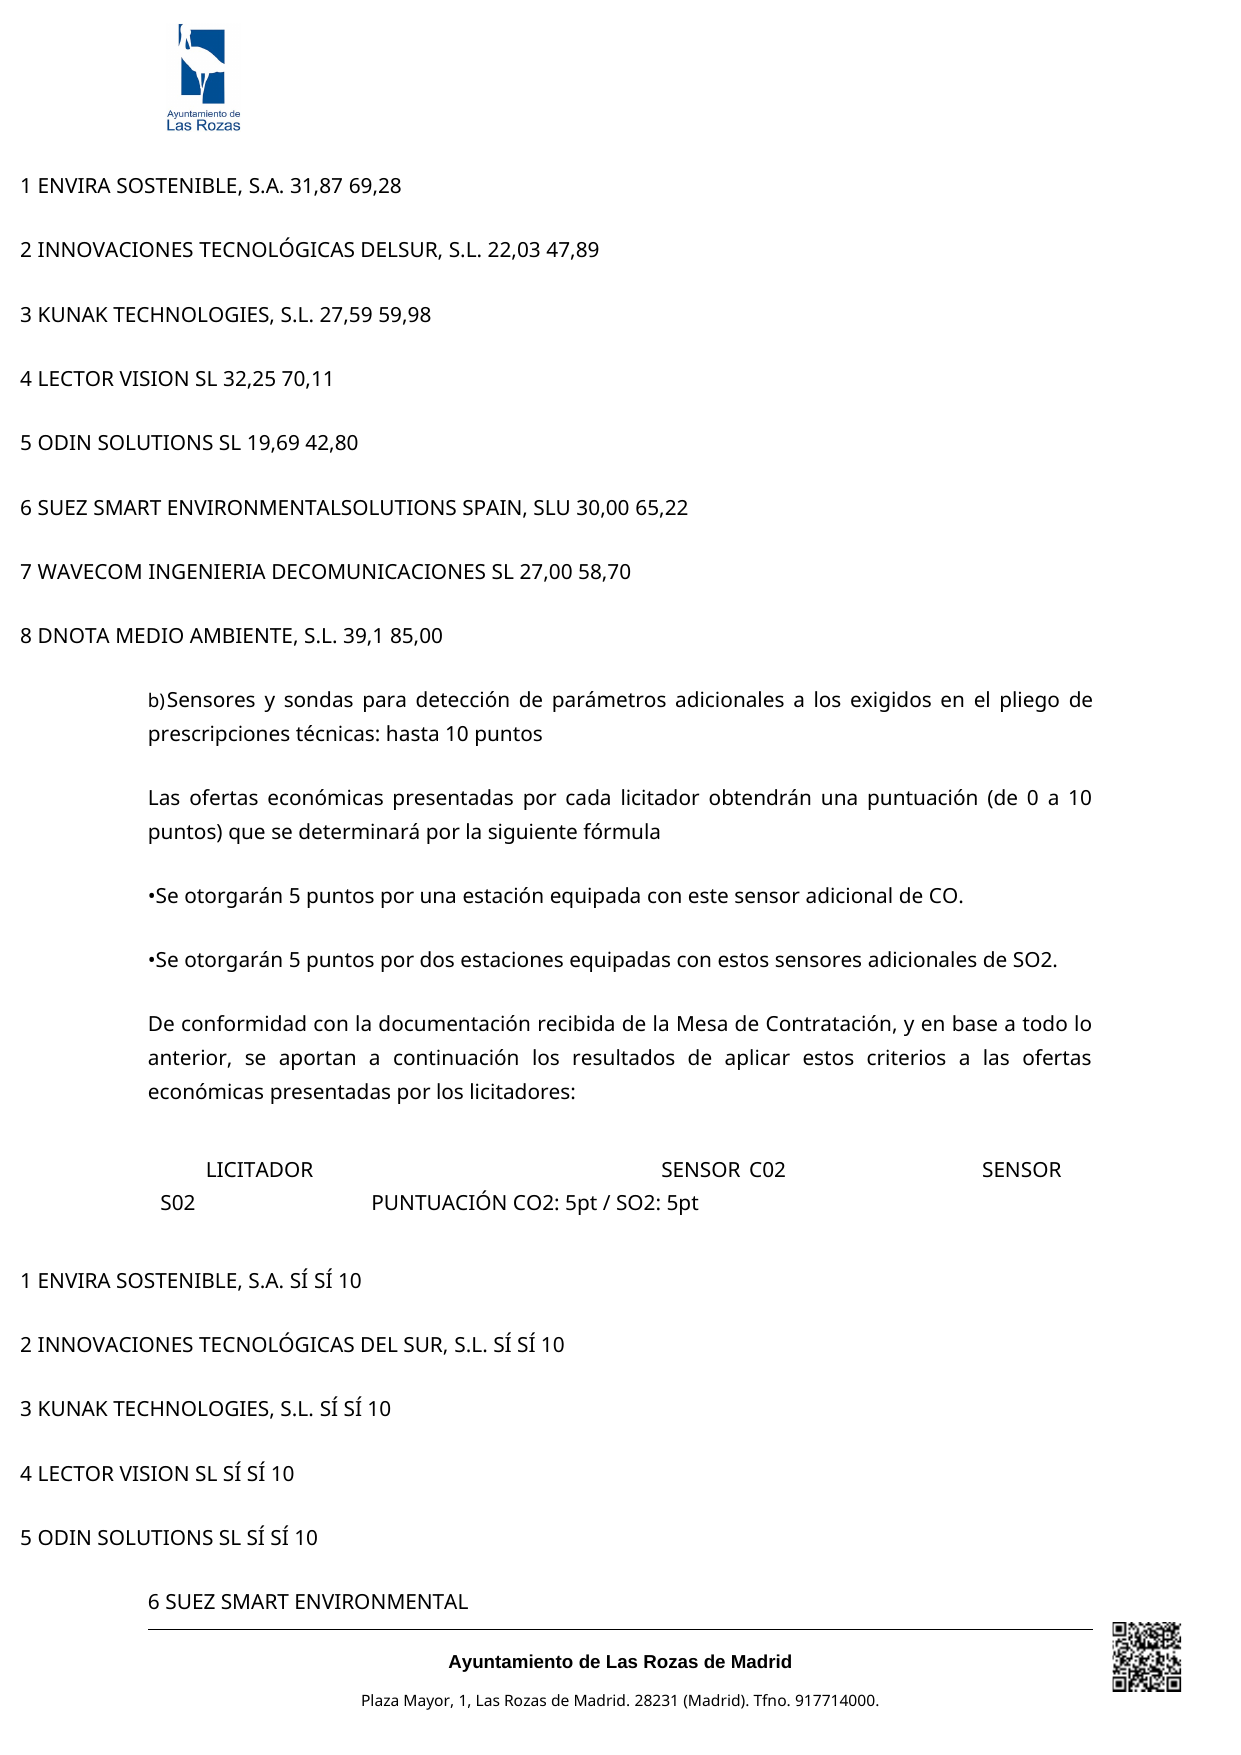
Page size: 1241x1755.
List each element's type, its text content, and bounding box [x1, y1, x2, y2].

list INNOVACIONES TECNOLÓGICAS DELSUR, S.L. 22,03 47,89 [20, 236, 1105, 264]
list KUNAK TECHNOLOGIES, S.L. SÍ SÍ 10 [20, 1394, 1105, 1423]
list SUEZ SMART ENVIRONMENTALSOLUTIONS SPAIN, SLU 30,00 65,22 [20, 493, 1105, 521]
list ENVIRA SOSTENIBLE, S.A. SÍ SÍ 10 [20, 1266, 1105, 1294]
text •Se otorgarán 5 puntos por dos estaciones equipadas con estos sensores adicionales de SO2. [148, 945, 1105, 973]
text LICITADOR SENSOR C02 SENSOR S02 PUNTUACIÓN CO2: 5pt / SO2: 5pt [160, 1155, 1074, 1217]
text •Se otorgarán 5 puntos por una estación equipada con este sensor adicional de CO. [148, 881, 1105, 909]
list WAVECOM INGENIERIA DECOMUNICACIONES SL 27,00 58,70 [20, 557, 1105, 585]
list LECTOR VISION SL SÍ SÍ 10 [20, 1459, 1105, 1487]
list SUEZ SMART ENVIRONMENTAL [148, 1587, 486, 1616]
text Las ofertas económicas presentadas por cada licitador obtendrán una puntuación (de 0 a 10 puntos) que se determinará por la siguiente fórmula [148, 783, 1093, 846]
list INNOVACIONES TECNOLÓGICAS DEL SUR, S.L. SÍ SÍ 10 [20, 1330, 1105, 1358]
list KUNAK TECHNOLOGIES, S.L. 27,59 59,98 [20, 300, 1105, 328]
list ODIN SOLUTIONS SL 19,69 42,80 [20, 428, 1105, 457]
list DNOTA MEDIO AMBIENTE, S.L. 39,1 85,00 [20, 621, 1105, 650]
text De conformidad con la documentación recibida de la Mesa de Contratación, y en base a todo lo anterior, se aportan a continuación los resultados de aplicar estos criterios a las ofertas económicas presentadas por los licitadores: [148, 1009, 1093, 1106]
list Sensores y sondas para detección de parámetros adicionales a los exigidos en el pliego de prescripciones técnicas: hasta 10 puntos [148, 686, 1093, 748]
list ENVIRA SOSTENIBLE, S.A. 31,87 69,28 [20, 171, 1105, 200]
list ODIN SOLUTIONS SL SÍ SÍ 10 [20, 1523, 1105, 1551]
list LECTOR VISION SL 32,25 70,11 [20, 364, 1105, 393]
